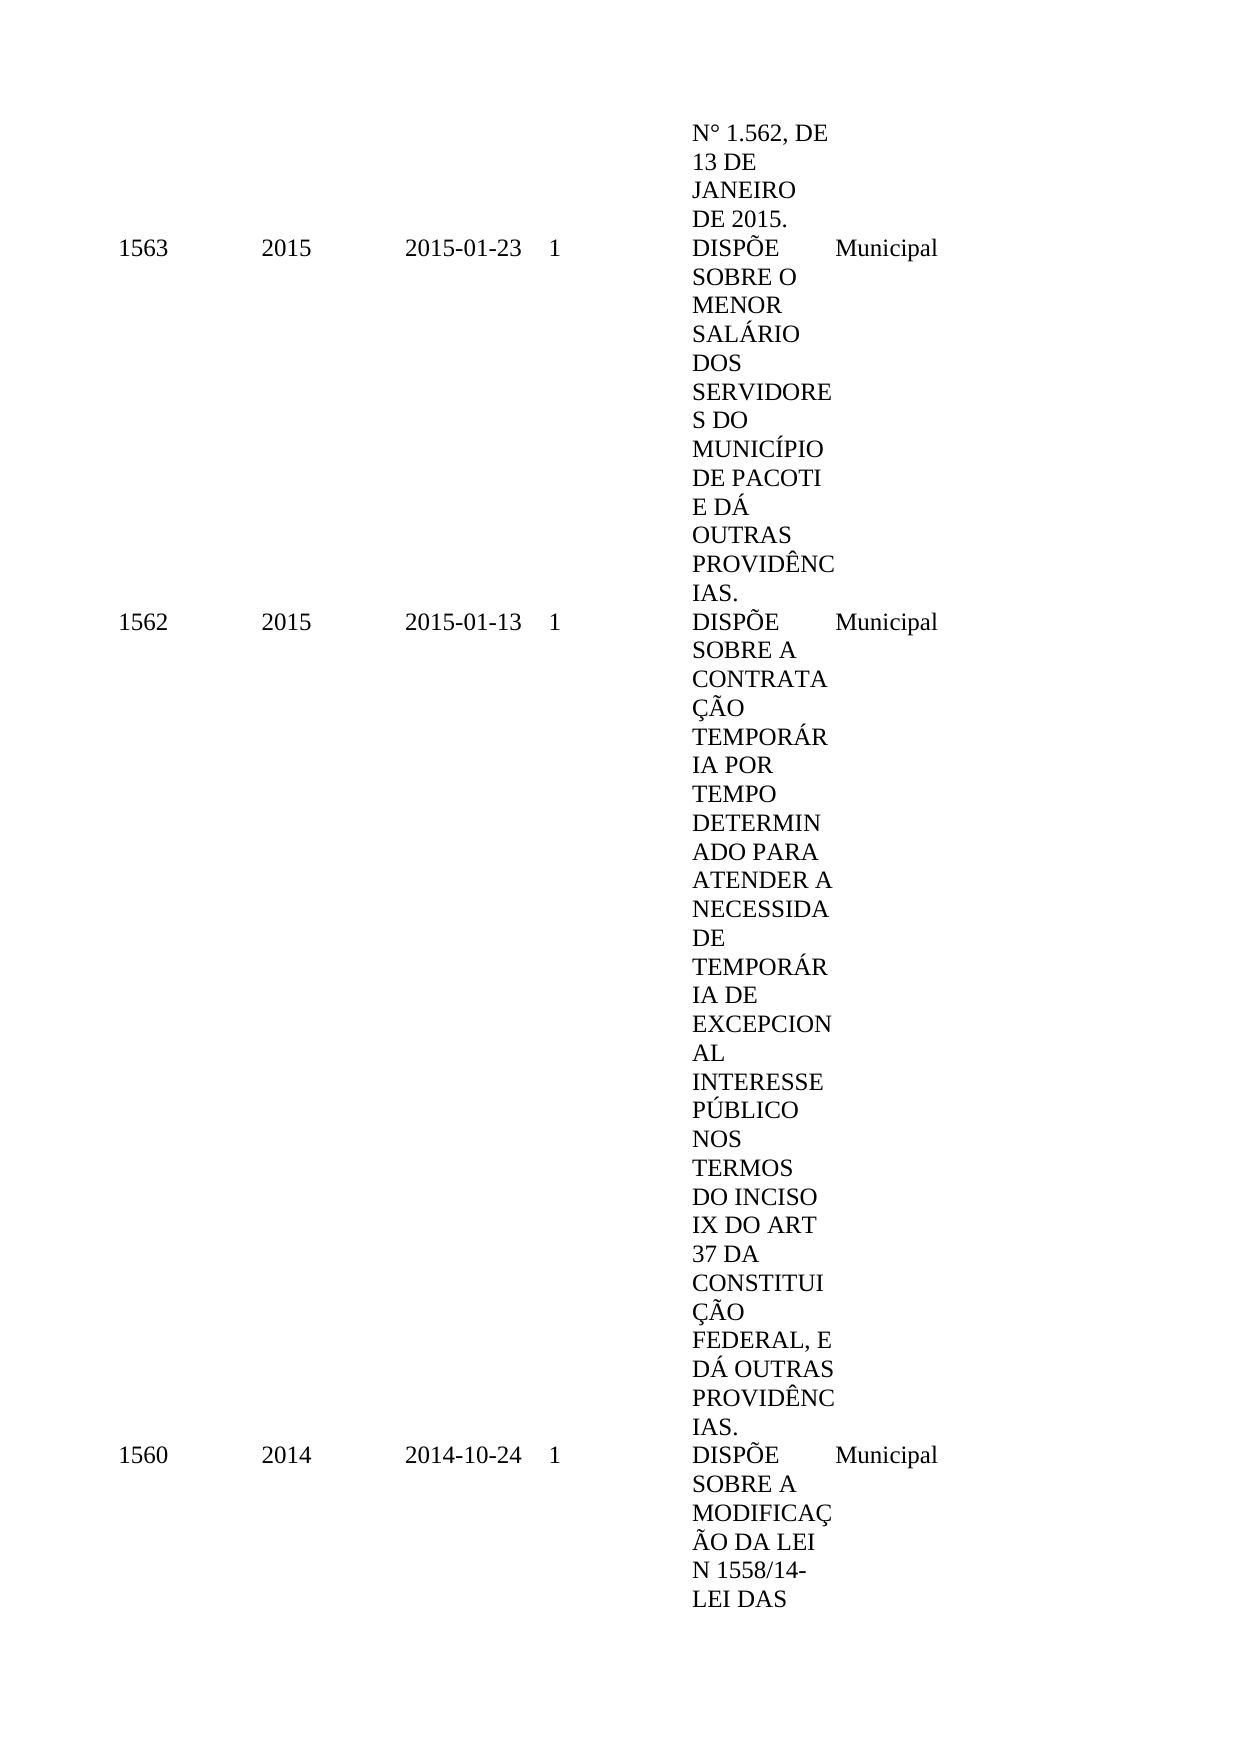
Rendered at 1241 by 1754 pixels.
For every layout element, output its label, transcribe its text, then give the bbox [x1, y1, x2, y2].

table_cell [261, 118, 405, 233]
table_cell 2015 [261, 607, 405, 1441]
table_cell 1 [548, 607, 692, 1441]
table_cell [835, 118, 979, 233]
table_cell DISPÕE SOBRE O MENOR SALÁRIO DOS SERVIDORES DO MUNICÍPIO DE PACOTI E DÁ OUTRAS PROVIDÊNCIAS. [692, 233, 835, 607]
table_cell [979, 118, 1122, 233]
table_cell [979, 1441, 1122, 1613]
table_cell DISPÕE SOBRE A CONTRATAÇÃO TEMPORÁRIA POR TEMPO DETERMINADO PARA ATENDER A NECESSIDADE TEMPORÁRIA DE EXCEPCIONAL INTERESSE PÚBLICO NOS TERMOS DO INCISO IX DO ART 37 DA CONSTITUIÇÃO FEDERAL, E DÁ OUTRAS PROVIDÊNCIAS. [692, 607, 835, 1441]
table_cell 2015 [261, 233, 405, 607]
table_cell 1 [548, 1441, 692, 1613]
table_cell Municipal [835, 1441, 979, 1613]
table_cell 1562 [118, 607, 261, 1441]
table_cell Municipal [835, 233, 979, 607]
table_cell 1 [548, 233, 692, 607]
table_cell 1563 [118, 233, 261, 607]
table_cell 1560 [118, 1441, 261, 1613]
table_cell [118, 118, 261, 233]
table_cell [979, 607, 1122, 1441]
table_cell Municipal [835, 607, 979, 1441]
table_cell 2015-01-23 [405, 233, 548, 607]
table_cell [979, 233, 1122, 607]
table_cell DISPÕE SOBRE A MODIFICAÇÃO DA LEI N 1558/14- LEI DAS [692, 1441, 835, 1613]
table_cell [548, 118, 692, 233]
table_cell [405, 118, 548, 233]
table_cell 2014-10-24 [405, 1441, 548, 1613]
table_cell N° 1.562, DE 13 DE JANEIRO DE 2015. [692, 118, 835, 233]
table_cell 2015-01-13 [405, 607, 548, 1441]
table_cell 2014 [261, 1441, 405, 1613]
